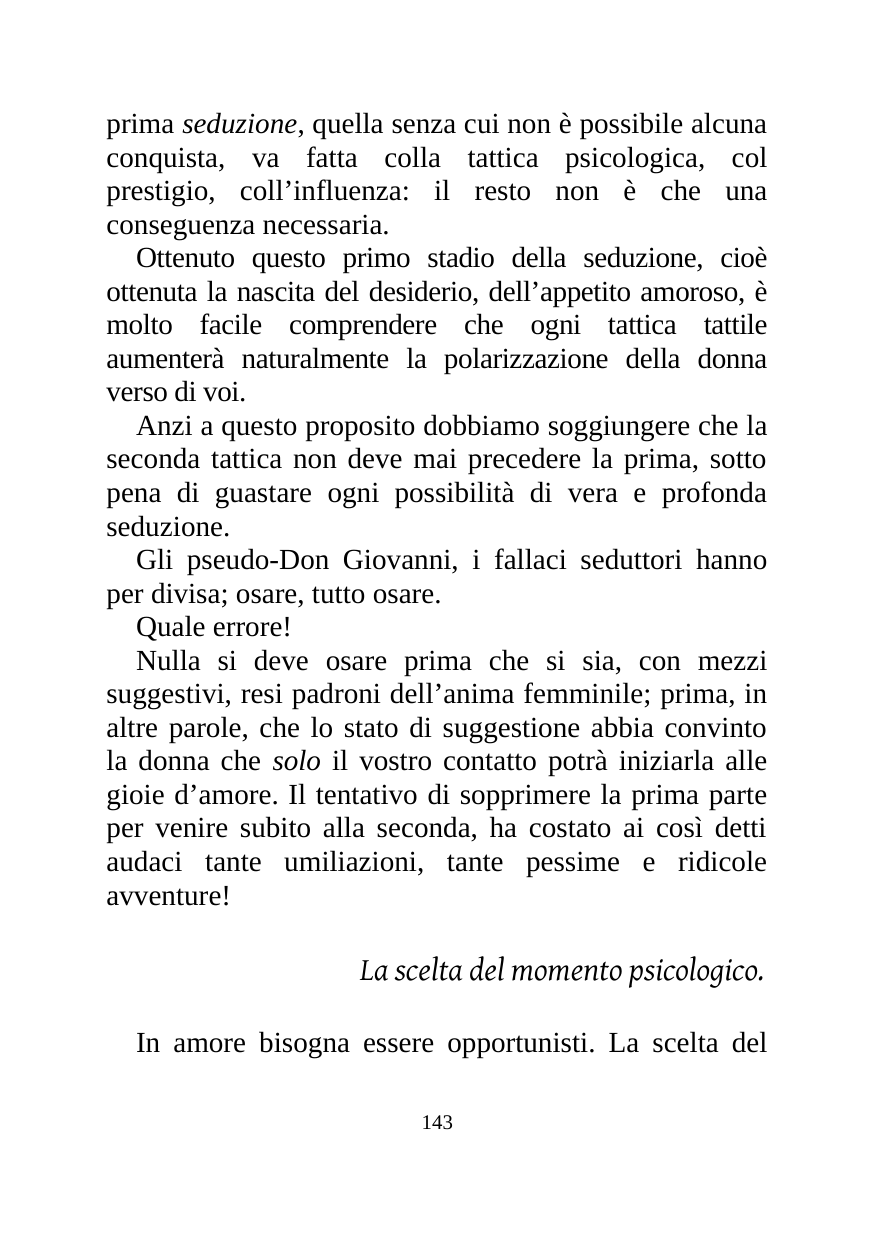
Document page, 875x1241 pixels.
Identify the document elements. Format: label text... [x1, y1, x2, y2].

text Nulla si deve osare prima che si sia, con mezzi suggestivi, resi padroni dell’anima femminile; prima, in altre parole, che lo stato di suggestione abbia convinto la donna che solo il vostro contatto potrà iniziarla alle gioie d’amore. Il tentativo di sopprimere la prima parte per venire subito alla seconda, ha costato ai così detti audaci tante umiliazioni, tante pessime e ridicole avventure! [106, 643, 768, 911]
text Gli pseudo-Don Giovanni, i fallaci seduttori hanno per divisa; osare, tutto osare. [106, 542, 768, 609]
text In amore bisogna essere opportunisti. La scelta del [106, 1025, 768, 1059]
subtitle La scelta del momento psicologico. [106, 953, 768, 990]
text Quale errore! [106, 609, 768, 643]
text prima seduzione, quella senza cui non è possibile alcuna conquista, va fatta colla tattica psicologica, col prestigio, coll’influenza: il resto non è che una conseguenza necessaria. [106, 106, 768, 240]
text Ottenuto questo primo stadio della seduzione, cioè ottenuta la nascita del desiderio, dell’appetito amoroso, è molto facile comprendere che ogni tattica tattile aumenterà naturalmente la polarizzazione della donna verso di voi. [106, 240, 768, 408]
text Anzi a questo proposito dobbiamo soggiungere che la seconda tattica non deve mai precedere la prima, sotto pena di guastare ogni possibilità di vera e profonda seduzione. [106, 408, 768, 542]
